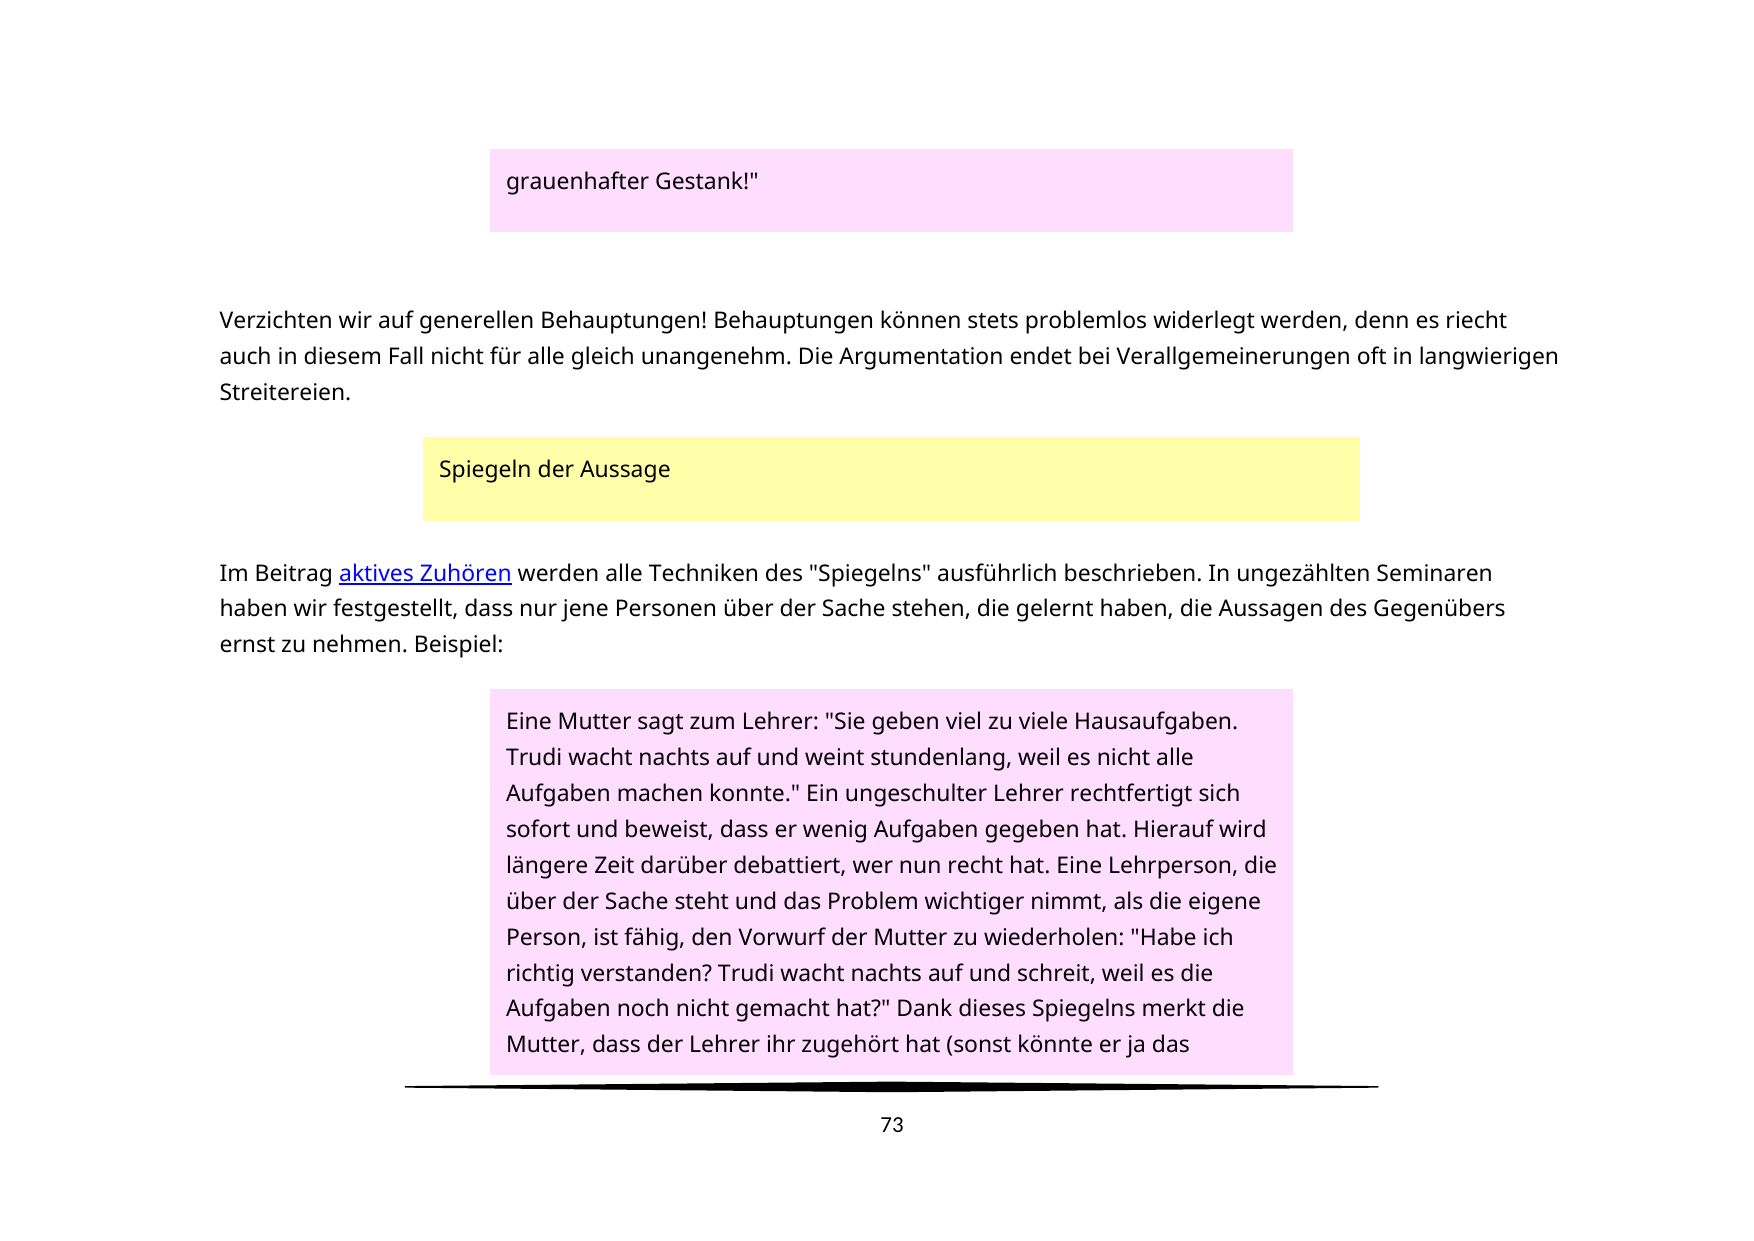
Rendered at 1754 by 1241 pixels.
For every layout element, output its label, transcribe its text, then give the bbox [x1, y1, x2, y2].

table_header grauenhafter Gestank!" [490, 149, 1293, 232]
table_header Eine Mutter sagt zum Lehrer: "Sie geben viel zu viele Hausaufgaben. Trudi wacht nachts auf und weint stundenlang, weil es nicht alle Aufgaben machen konnte." Ein ungeschulter Lehrer rechtfertigt sich sofort und beweist, dass er wenig Aufgaben gegeben hat. Hierauf wird längere Zeit darüber debattiert, wer nun recht hat. Eine Lehrperson, die über der Sache steht und das Problem wichtiger nimmt, als die eigene Person, ist fähig, den Vorwurf der Mutter zu wiederholen: "Habe ich richtig verstanden? Trudi wacht nachts auf und schreit, weil es die Aufgaben noch nicht gemacht hat?" Dank dieses Spiegelns merkt die Mutter, dass der Lehrer ihr zugehört hat (sonst könnte er ja das [490, 689, 1293, 1075]
table_header Verzichten wir auf generellen Behauptungen! Behauptungen können stets problemlos widerlegt werden, denn es riecht auch in diesem Fall nicht für alle gleich unangenehm. Die Argumentation endet bei Verallgemeinerungen oft in langwierigen Streitereien. Im Beitrag aktives Zuhören werden alle Techniken des "Spiegelns" ausführlich beschrieben. In ungezählten Seminaren haben wir festgestellt, dass nur jene Personen über der Sache stehen, die gelernt haben, die Aussagen des Gegenübers ernst zu nehmen. Beispiel: [218, 148, 1566, 1077]
table_header Spiegeln der Aussage [423, 437, 1360, 521]
